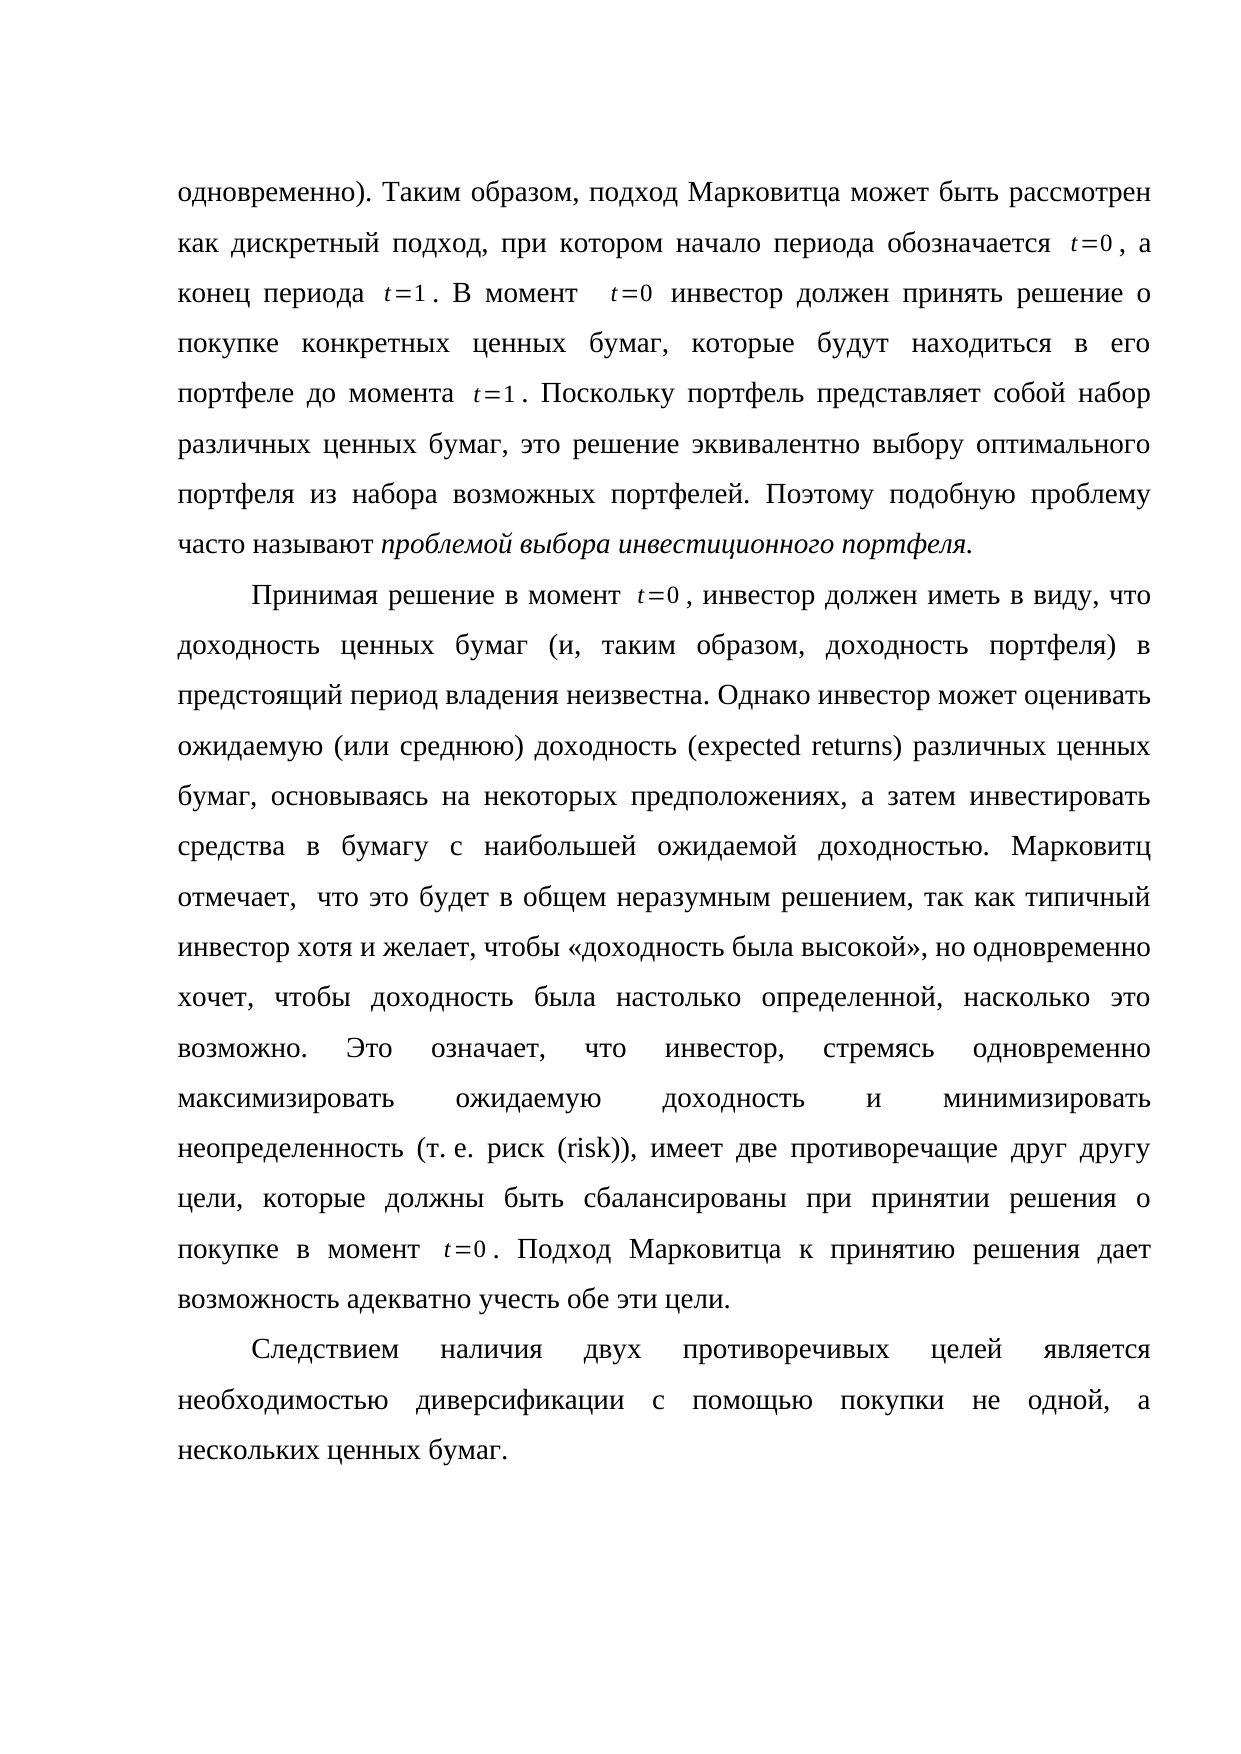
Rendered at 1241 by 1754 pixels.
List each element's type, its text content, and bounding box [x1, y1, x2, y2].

text Принимая решение в момент , инвестор должен иметь в виду, что доходность ценных бумаг (и, таким образом, доходность портфеля) в предстоящий период владения неизвестна. Однако инвестор может оценивать ожидаемую (или среднюю) доходность (expected returns) различных ценных бумаг, основываясь на некоторых предположениях, а затем инвестировать средства в бумагу с наибольшей ожидаемой доходностью. Марковитц отмечает, что это будет в общем неразумным решением, так как типичный инвестор хотя и желает, чтобы «доходность была высокой», но одновременно хочет, чтобы доходность была настолько определенной, насколько это возможно. Это означает, что инвестор, стремясь одновременно максимизировать ожидаемую доходность и минимизировать неопределенность (т. е. риск (risk)), имеет две противоречащие друг другу цели, которые должны быть сбалансированы при принятии решения о покупке в момент . Подход Марковитца к принятию решения дает возможность адекватно учесть обе эти цели. [177, 577, 1152, 1315]
text Следствием наличия двух противоречивых целей является необходимостью диверсификации с помощью покупки не одной, а нескольких ценных бумаг. [177, 1332, 1152, 1466]
text одновременно). Таким образом, подход Марковитца может быть рассмотрен как дискретный подход, при котором начало периода обозначается , а конец периода . В момент инвестор должен принять решение о покупке конкретных ценных бумаг, которые будут находиться в его портфеле до момента . Поскольку портфель представляет собой набор различных ценных бумаг, это решение эквивалентно выбору оптимального портфеля из набора возможных портфелей. Поэтому подобную проблему часто называют проблемой выбора инвестиционного портфеля. [177, 174, 1152, 560]
